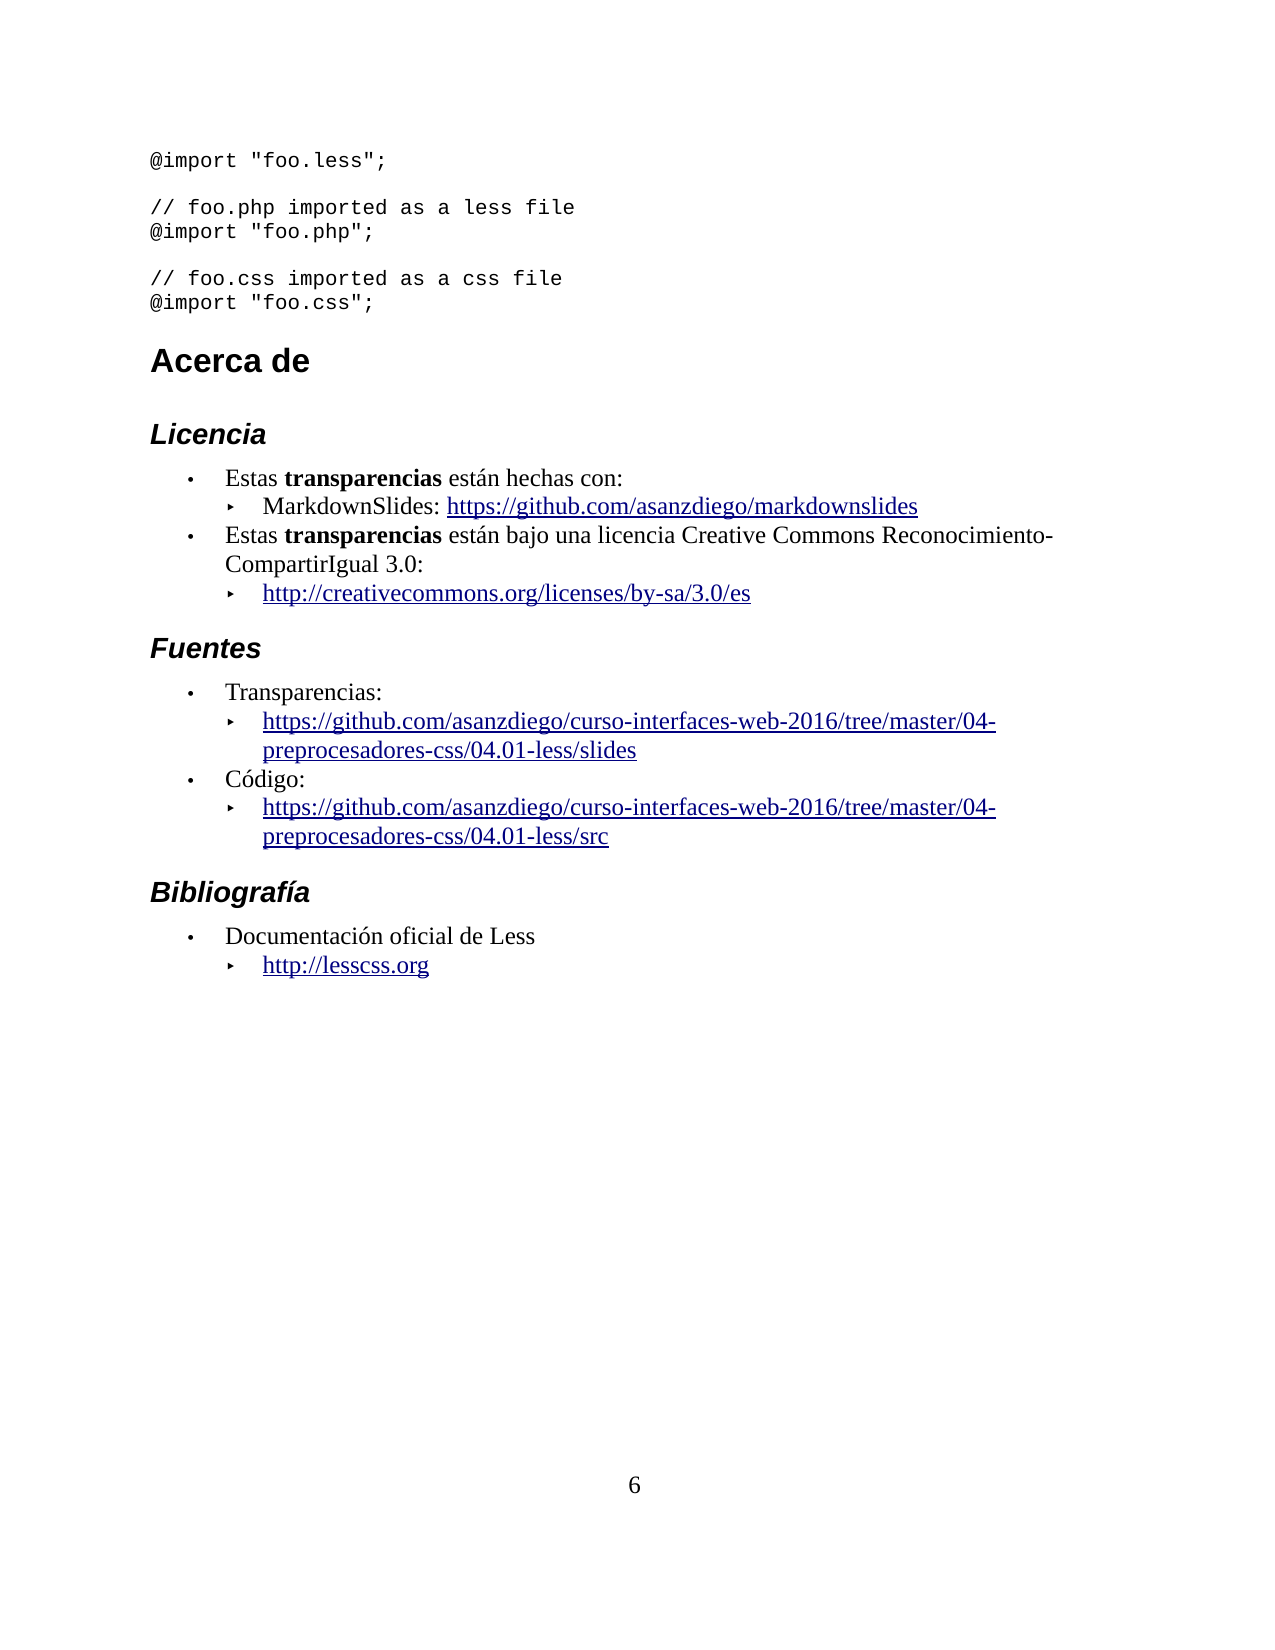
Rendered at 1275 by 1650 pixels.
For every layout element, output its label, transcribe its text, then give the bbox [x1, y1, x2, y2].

list Estas transparencias están hechas con: [187, 463, 1125, 491]
list https://github.com/asanzdiego/curso-interfaces-web-2016/tree/master/04-preprocesadores-css/04.01-less/slides [225, 706, 1125, 764]
list MarkdownSlides: https://github.com/asanzdiego/markdownslides [225, 491, 1125, 520]
text // foo.php imported as a less file [150, 197, 1125, 221]
list http://lesscss.org [225, 950, 1125, 978]
text @import "foo.css"; [150, 292, 1125, 316]
list http://creativecommons.org/licenses/by-sa/3.0/es [225, 578, 1125, 606]
list Estas transparencias están bajo una licencia Creative Commons Reconocimiento-CompartirIgual 3.0: [187, 520, 1125, 578]
subtitle Acerca de [150, 341, 1125, 379]
subtitle Fuentes [150, 631, 1125, 665]
list Código: [187, 764, 1125, 792]
text @import "foo.php"; [150, 221, 1125, 244]
subtitle Licencia [150, 417, 1125, 450]
list Documentación oficial de Less [187, 921, 1125, 950]
list https://github.com/asanzdiego/curso-interfaces-web-2016/tree/master/04-preprocesadores-css/04.01-less/src [225, 792, 1125, 850]
subtitle Bibliografía [150, 875, 1125, 908]
text @import "foo.less"; [150, 150, 1125, 174]
text // foo.css imported as a css file [150, 268, 1125, 292]
list Transparencias: [187, 677, 1125, 706]
